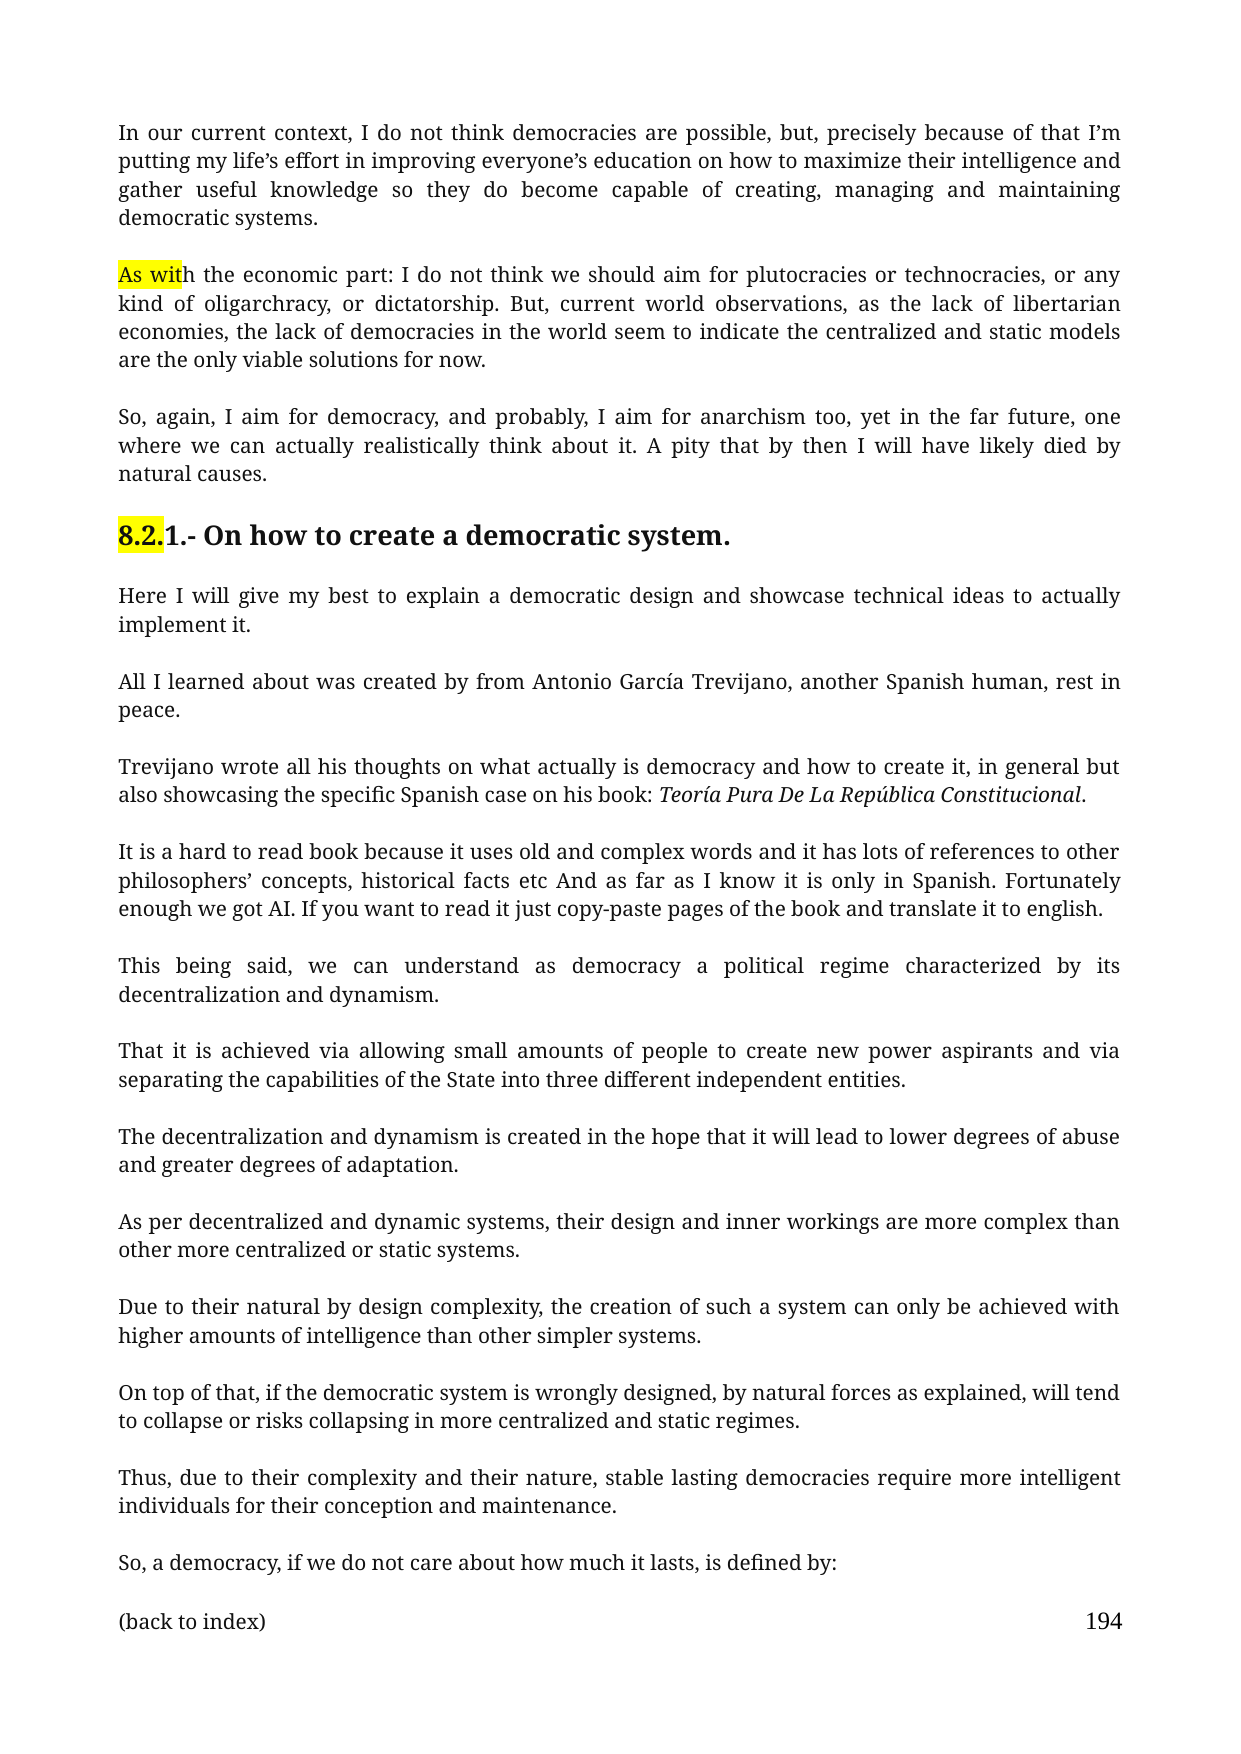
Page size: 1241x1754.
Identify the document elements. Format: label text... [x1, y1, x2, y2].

text The decentralization and dynamism is created in the hope that it will lead to lower degrees of abuse and greater degrees of adaptation. [118, 1122, 1122, 1179]
text In our current context, I do not think democracies are possible, but, precisely because of that I’m putting my life’s effort in improving everyone’s education on how to maximize their intelligence and gather useful knowledge so they do become capable of creating, managing and maintaining democratic systems. [118, 118, 1122, 232]
text Due to their natural by design complexity, the creation of such a system can only be achieved with higher amounts of intelligence than other simpler systems. [118, 1292, 1122, 1349]
text Thus, due to their complexity and their nature, stable lasting democracies require more intelligent individuals for their conception and maintenance. [118, 1463, 1122, 1520]
text As per decentralized and dynamic systems, their design and inner workings are more complex than other more centralized or static systems. [118, 1207, 1122, 1264]
text It is a hard to read book because it uses old and complex words and it has lots of references to other philosophers’ concepts, historical facts etc And as far as I know it is only in Spanish. Fortunately enough we got AI. If you want to read it just copy-paste pages of the book and translate it to english. [118, 837, 1122, 923]
text That it is achieved via allowing small amounts of people to create new power aspirants and via separating the capabilities of the State into three different independent entities. [118, 1037, 1122, 1093]
text Trevijano wrote all his thoughts on what actually is democracy and how to create it, in general but also showcasing the specific Spanish case on his book: Teoría Pura De La República Constitucional. [118, 752, 1122, 809]
text So, a democracy, if we do not care about how much it lasts, is defined by: [118, 1548, 1122, 1577]
text This being said, we can understand as democracy a political regime characterized by its decentralization and dynamism. [118, 951, 1122, 1008]
text 8.2.1.- On how to create a democratic system. [118, 516, 1122, 553]
text On top of that, if the democratic system is wrongly designed, by natural forces as explained, will tend to collapse or risks collapsing in more centralized and static regimes. [118, 1378, 1122, 1435]
text As with the economic part: I do not think we should aim for plutocracies or technocracies, or any kind of oligarchracy, or dictatorship. But, current world observations, as the lack of libertarian economies, the lack of democracies in the world seem to indicate the centralized and static models are the only viable solutions for now. [118, 260, 1122, 374]
text Here I will give my best to explain a democratic design and showcase technical ideas to actually implement it. [118, 582, 1122, 638]
text So, again, I aim for democracy, and probably, I aim for anarchism too, yet in the far future, one where we can actually realistically think about it. A pity that by then I will have likely died by natural causes. [118, 402, 1122, 488]
text All I learned about was created by from Antonio García Trevijano, another Spanish human, rest in peace. [118, 667, 1122, 724]
